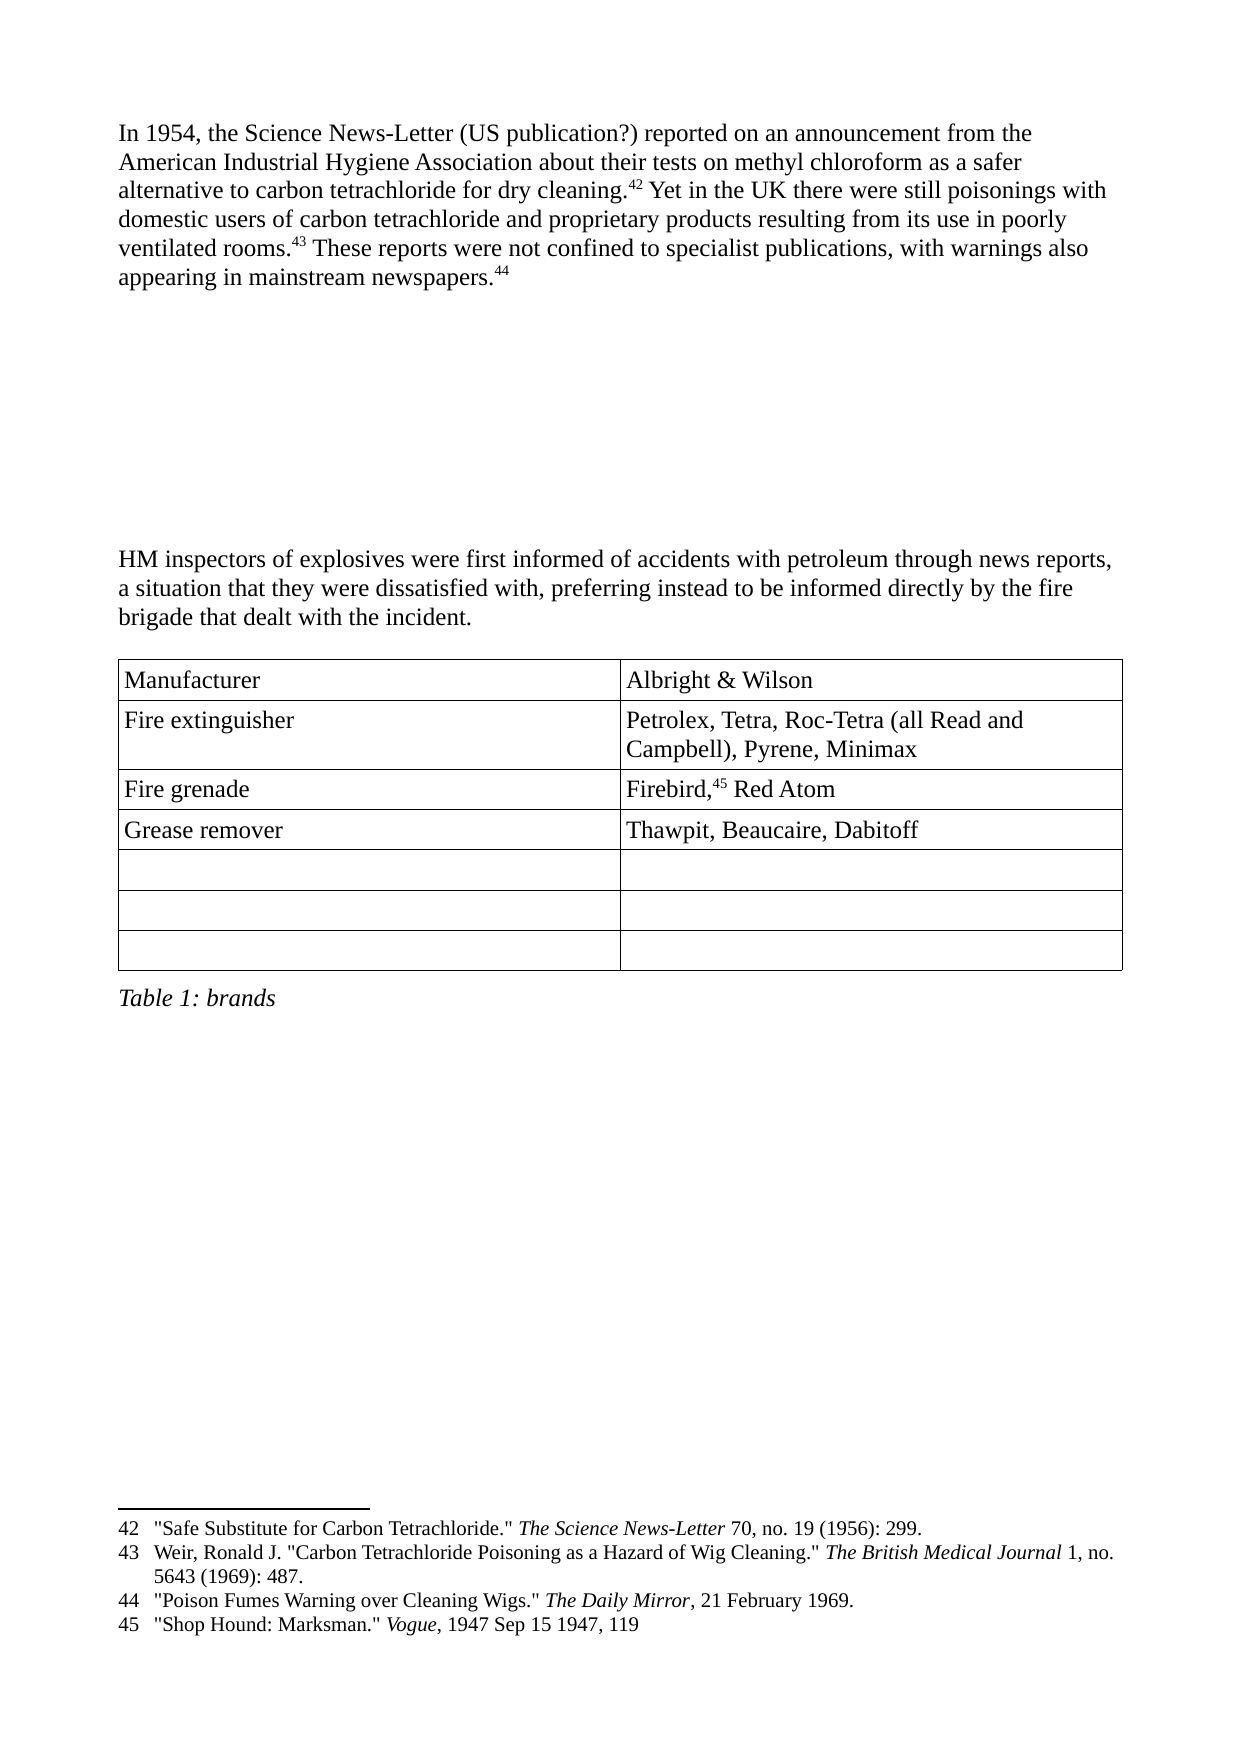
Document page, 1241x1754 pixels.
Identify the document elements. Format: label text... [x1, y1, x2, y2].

table_cell Fire extinguisher [119, 701, 620, 769]
table_cell Petrolex, Tetra, Roc-Tetra (all Read and Campbell), Pyrene, Minimax [621, 701, 1122, 769]
text "Poison Fumes Warning over Cleaning Wigs." The Daily Mirror, 21 February 1969. [118, 1588, 1122, 1612]
text "Safe Substitute for Carbon Tetrachloride." The Science News-Letter 70, no. 19 (1956): 299. [118, 1516, 1122, 1539]
table_cell [621, 891, 1122, 930]
table_header Albright & Wilson [621, 660, 1122, 699]
text HM inspectors of explosives were first informed of accidents with petroleum through news reports, a situation that they were dissatisfied with, preferring instead to be informed directly by the fire brigade that dealt with the incident. [118, 544, 1122, 631]
table_cell [119, 931, 620, 970]
text Table 1: brands [118, 983, 1122, 1012]
table_cell [621, 931, 1122, 970]
table_cell [119, 891, 620, 930]
text Weir, Ronald J. "Carbon Tetrachloride Poisoning as a Hazard of Wig Cleaning." The British Medical Journal 1, no. 5643 (1969): 487. [118, 1539, 1122, 1588]
text In 1954, the Science News-Letter (US publication?) reported on an announcement from the American Industrial Hygiene Association about their tests on methyl chloroform as a safer alternative to carbon tetrachloride for dry cleaning. Yet in the UK there were still poisonings with domestic users of carbon tetrachloride and proprietary products resulting from its use in poorly ventilated rooms. These reports were not confined to specialist publications, with warnings also appearing in mainstream newspapers. [118, 118, 1122, 291]
table_header Manufacturer [119, 660, 620, 699]
table_cell [621, 850, 1122, 889]
table_cell [119, 850, 620, 889]
table_cell Fire grenade [119, 770, 620, 809]
table_cell Thawpit, Beaucaire, Dabitoff [621, 810, 1122, 849]
table_cell Firebird, Red Atom [621, 770, 1122, 809]
table_cell Grease remover [119, 810, 620, 849]
